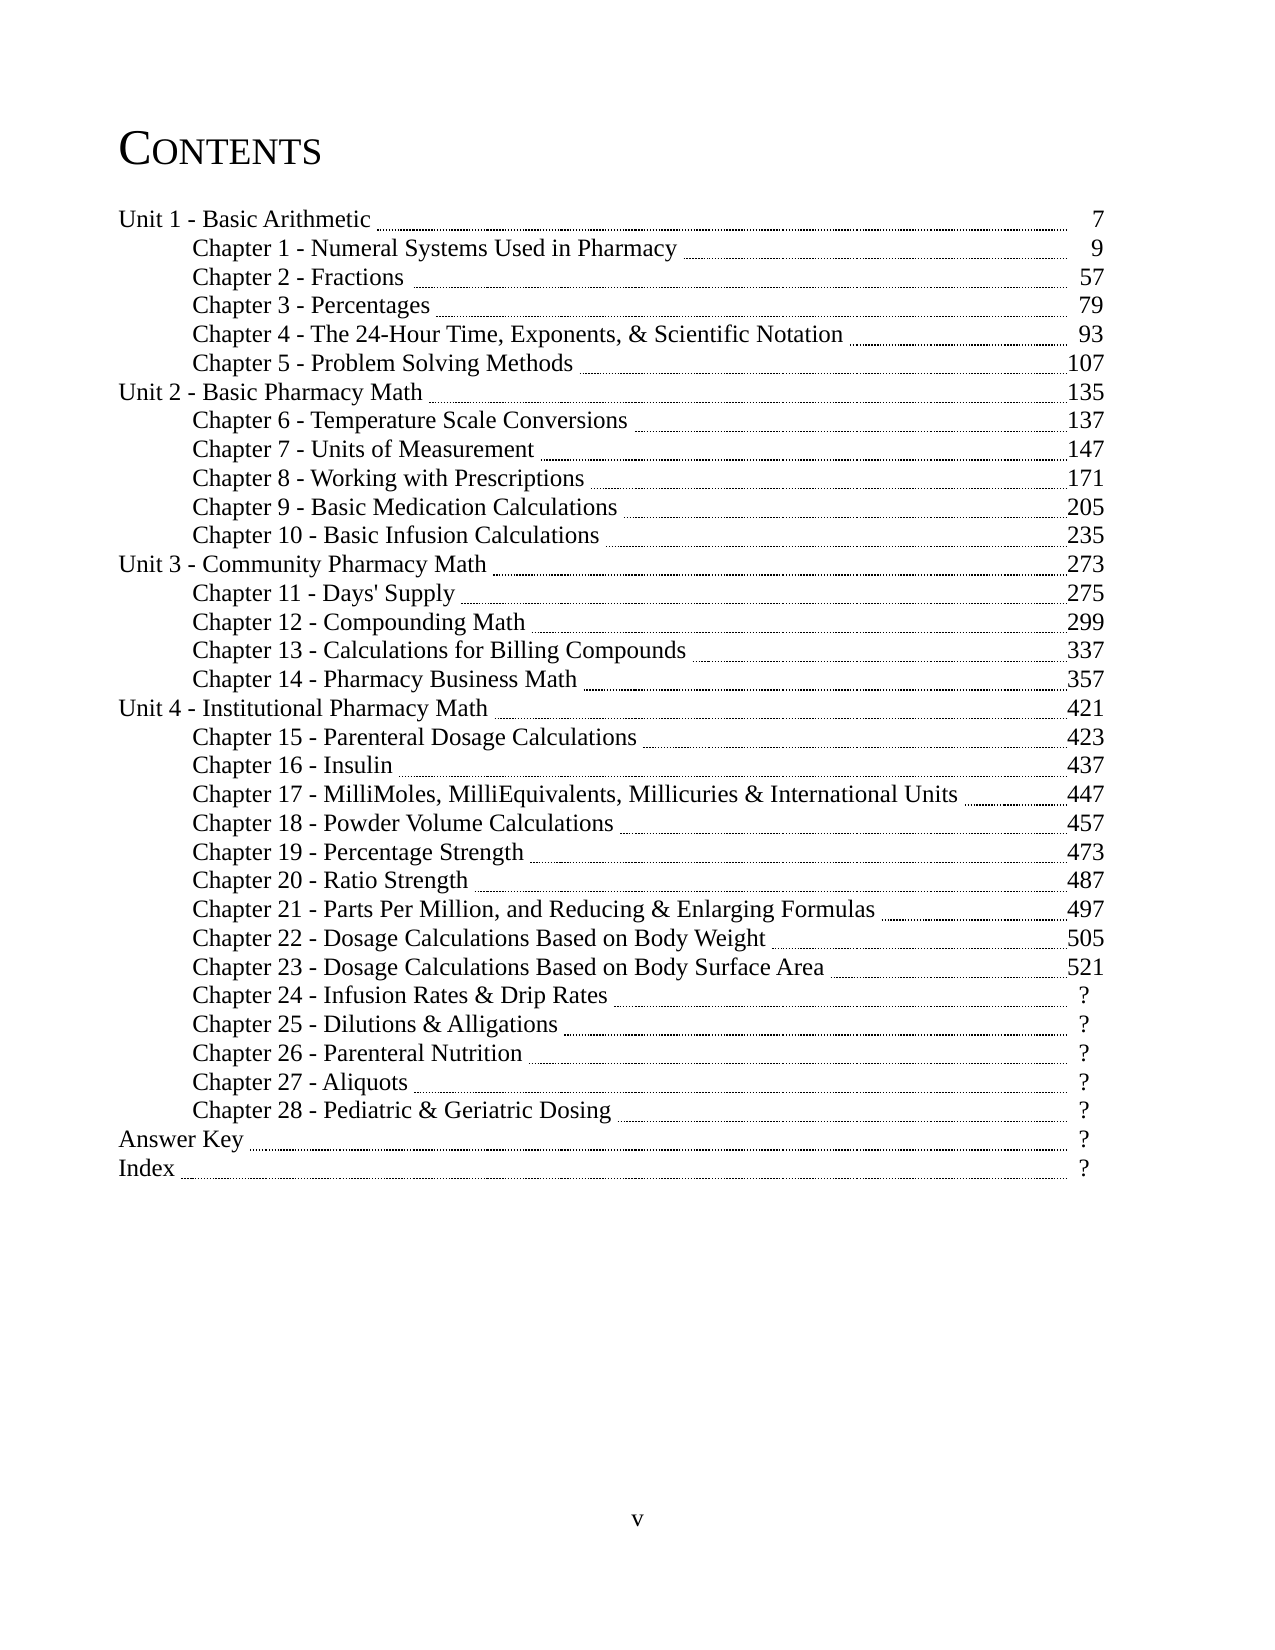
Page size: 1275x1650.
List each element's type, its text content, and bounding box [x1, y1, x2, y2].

text Chapter 18 - Powder Volume Calculations 457 [118, 808, 1157, 837]
text Chapter 3 - Percentages 79 [118, 291, 1157, 319]
text Chapter 19 - Percentage Strength 473 [118, 837, 1157, 866]
text Chapter 21 - Parts Per Million, and Reducing & Enlarging Formulas 497 [118, 894, 1157, 923]
text Unit 4 - Institutional Pharmacy Math 421 [118, 693, 1157, 722]
text Chapter 23 - Dosage Calculations Based on Body Surface Area 521 [118, 952, 1157, 981]
text Chapter 10 - Basic Infusion Calculations 235 [118, 521, 1157, 549]
text Chapter 20 - Ratio Strength 487 [118, 866, 1157, 894]
text Chapter 9 - Basic Medication Calculations 205 [118, 492, 1157, 521]
text Chapter 15 - Parenteral Dosage Calculations 423 [118, 722, 1157, 751]
text Chapter 16 - Insulin 437 [118, 751, 1157, 779]
text Chapter 7 - Units of Measurement 147 [118, 434, 1157, 463]
text Chapter 1 - Numeral Systems Used in Pharmacy 9 [118, 233, 1157, 262]
text Chapter 13 - Calculations for Billing Compounds 337 [118, 636, 1157, 664]
text Chapter 26 - Parenteral Nutrition ? [118, 1038, 1157, 1067]
text Chapter 12 - Compounding Math 299 [118, 607, 1157, 636]
text Chapter 14 - Pharmacy Business Math 357 [118, 664, 1157, 693]
text Unit 1 - Basic Arithmetic 7 [118, 204, 1157, 233]
text Index ? [118, 1153, 1157, 1182]
text Unit 2 - Basic Pharmacy Math 135 [118, 377, 1157, 406]
text Chapter 2 - Fractions 57 [118, 262, 1157, 291]
text Chapter 6 - Temperature Scale Conversions 137 [118, 406, 1157, 434]
text Answer Key ? [118, 1124, 1157, 1153]
text Chapter 25 - Dilutions & Alligations ? [118, 1009, 1157, 1038]
text Chapter 4 - The 24-Hour Time, Exponents, & Scientific Notation 93 [118, 319, 1157, 348]
text CONTENTS [118, 118, 1157, 176]
text Chapter 8 - Working with Prescriptions 171 [118, 463, 1157, 492]
text Chapter 28 - Pediatric & Geriatric Dosing ? [118, 1096, 1157, 1124]
text Unit 3 - Community Pharmacy Math 273 [118, 549, 1157, 578]
text Chapter 5 - Problem Solving Methods 107 [118, 348, 1157, 377]
text Chapter 27 - Aliquots ? [118, 1067, 1157, 1096]
text Chapter 22 - Dosage Calculations Based on Body Weight 505 [118, 923, 1157, 952]
text Chapter 17 - MilliMoles, MilliEquivalents, Millicuries & International Units 447 [118, 779, 1157, 808]
text Chapter 24 - Infusion Rates & Drip Rates ? [118, 981, 1157, 1009]
text Chapter 11 - Days' Supply 275 [118, 578, 1157, 607]
